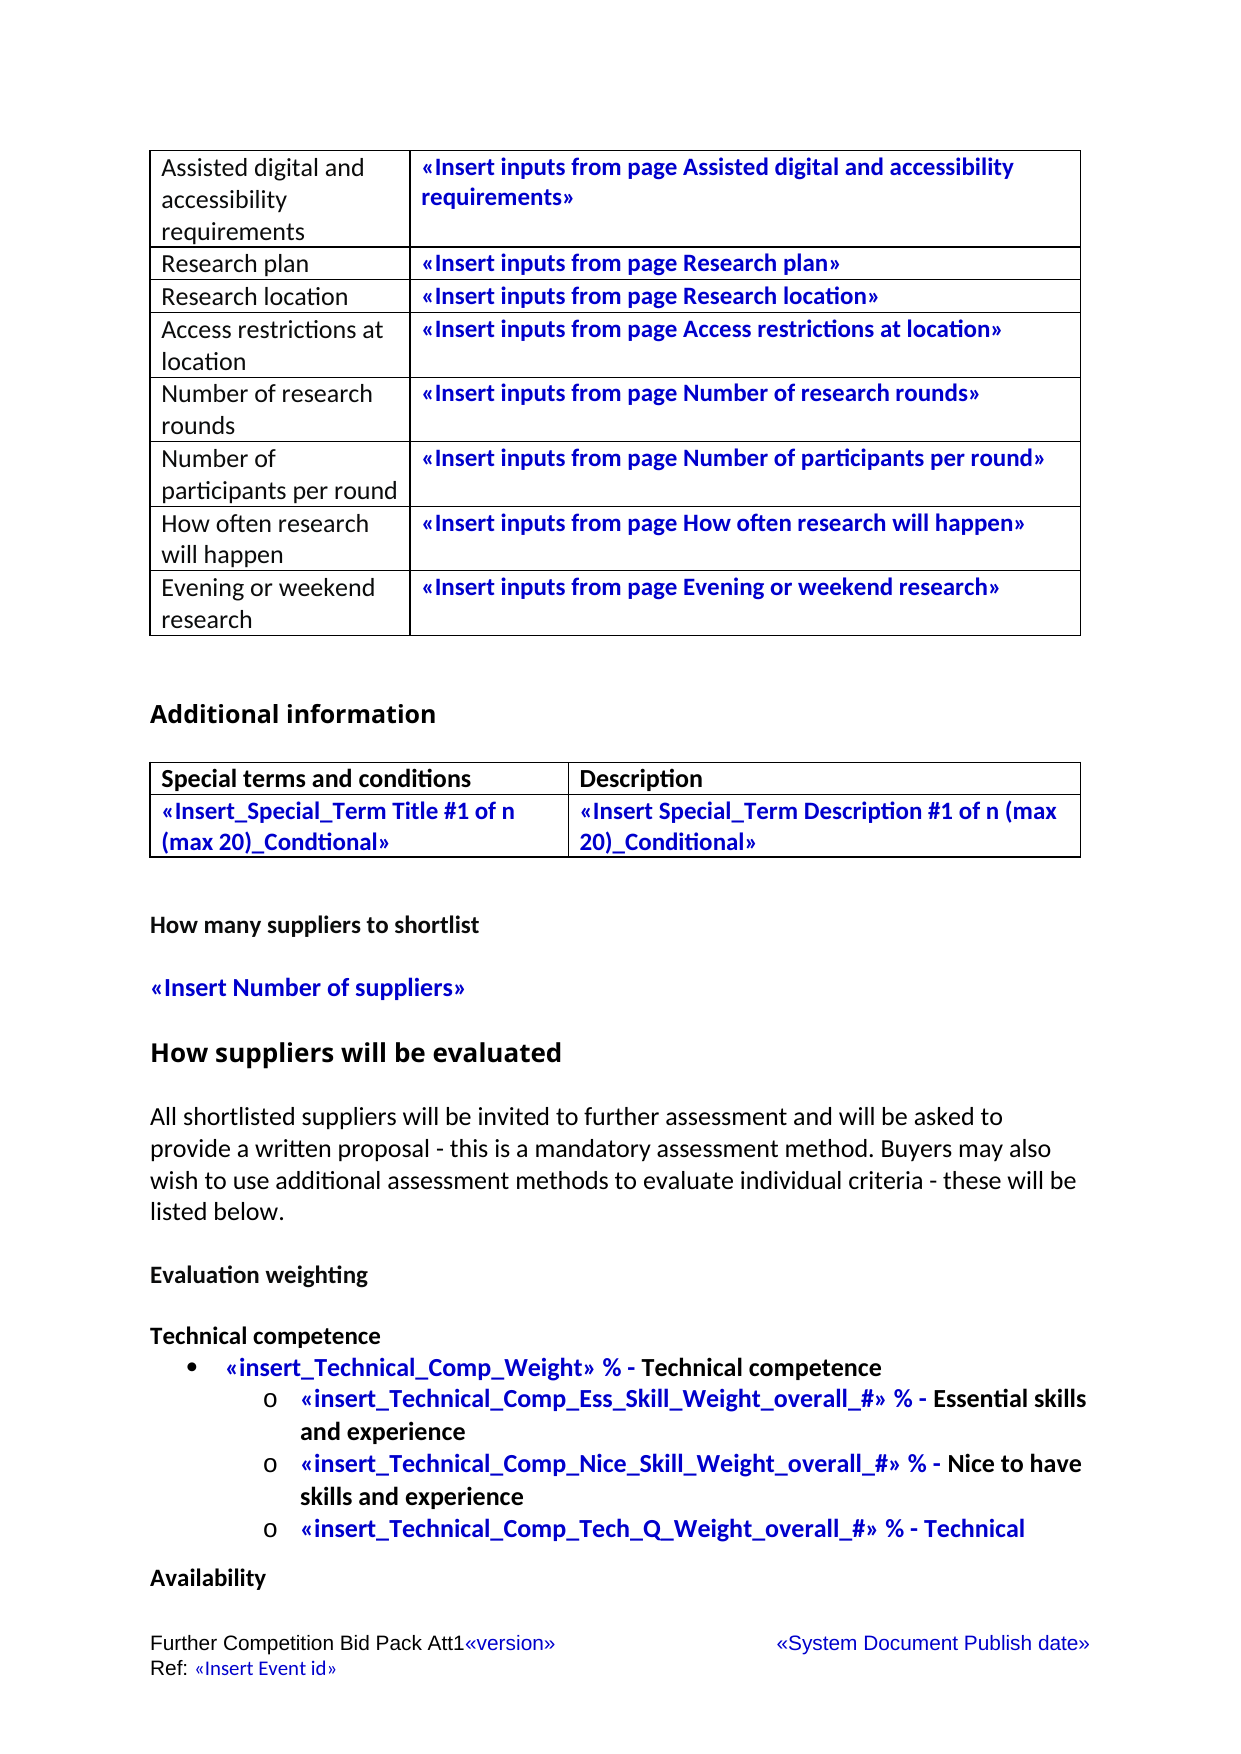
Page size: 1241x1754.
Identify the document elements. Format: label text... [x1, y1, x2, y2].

table_header Description [569, 763, 1080, 794]
table_cell «Insert inputs from page Research plan» [411, 248, 1080, 279]
table_cell «Insert inputs from page Evening or weekend research» [411, 571, 1080, 635]
table_cell Number of research rounds [151, 378, 409, 441]
text Technical competence [150, 1320, 1090, 1351]
table_cell Number of participants per round [151, 442, 409, 506]
table_cell Research plan [151, 248, 409, 279]
text How many suppliers to shortlist [150, 909, 1090, 971]
table_header Special terms and conditions [151, 763, 568, 794]
text All shortlisted suppliers will be invited to further assessment and will be asked to provide a written proposal - this is a mandatory assessment method. Buyers may also wish to use additional assessment methods to evaluate individual criteria - these will be listed below. [150, 1100, 1090, 1227]
table_cell «Insert inputs from page Assisted digital and accessibility requirements» [411, 151, 1080, 246]
text Availability [150, 1562, 1090, 1592]
text Evaluation weighting [150, 1259, 1090, 1289]
list «insert_Technical_Comp_Weight» % - Technical competence [187, 1351, 1090, 1382]
table_cell «Insert_Special_Term Title #1 of n (max 20)_Condtional» [151, 795, 568, 856]
table_cell «Insert inputs from page Number of participants per round» [411, 442, 1080, 506]
text «Insert Number of suppliers» [150, 971, 1090, 1002]
table_cell «Insert inputs from page Access restrictions at location» [411, 313, 1080, 377]
list «insert_Technical_Comp_Tech_Q_Weight_overall_#» % - Technical [262, 1512, 1090, 1545]
text Additional information [150, 697, 1090, 731]
list «insert_Technical_Comp_Nice_Skill_Weight_overall_#» % - Nice to have skills and experience [262, 1447, 1090, 1512]
table_cell Assisted digital and accessibility requirements [151, 151, 409, 246]
table_cell Evening or weekend research [151, 571, 409, 635]
table_cell «Insert inputs from page How often research will happen» [411, 507, 1080, 570]
table_cell «Insert Special_Term Description #1 of n (max 20)_Conditional» [569, 795, 1080, 856]
text How suppliers will be evaluated [150, 1034, 1090, 1070]
table_cell Access restrictions at location [151, 313, 409, 377]
table_cell «Insert inputs from page Number of research rounds» [411, 378, 1080, 441]
table_cell «Insert inputs from page Research location» [411, 280, 1080, 312]
table_cell Research location [151, 280, 409, 312]
table_cell How often research will happen [151, 507, 409, 570]
list «insert_Technical_Comp_Ess_Skill_Weight_overall_#» % - Essential skills and experience [262, 1382, 1090, 1447]
